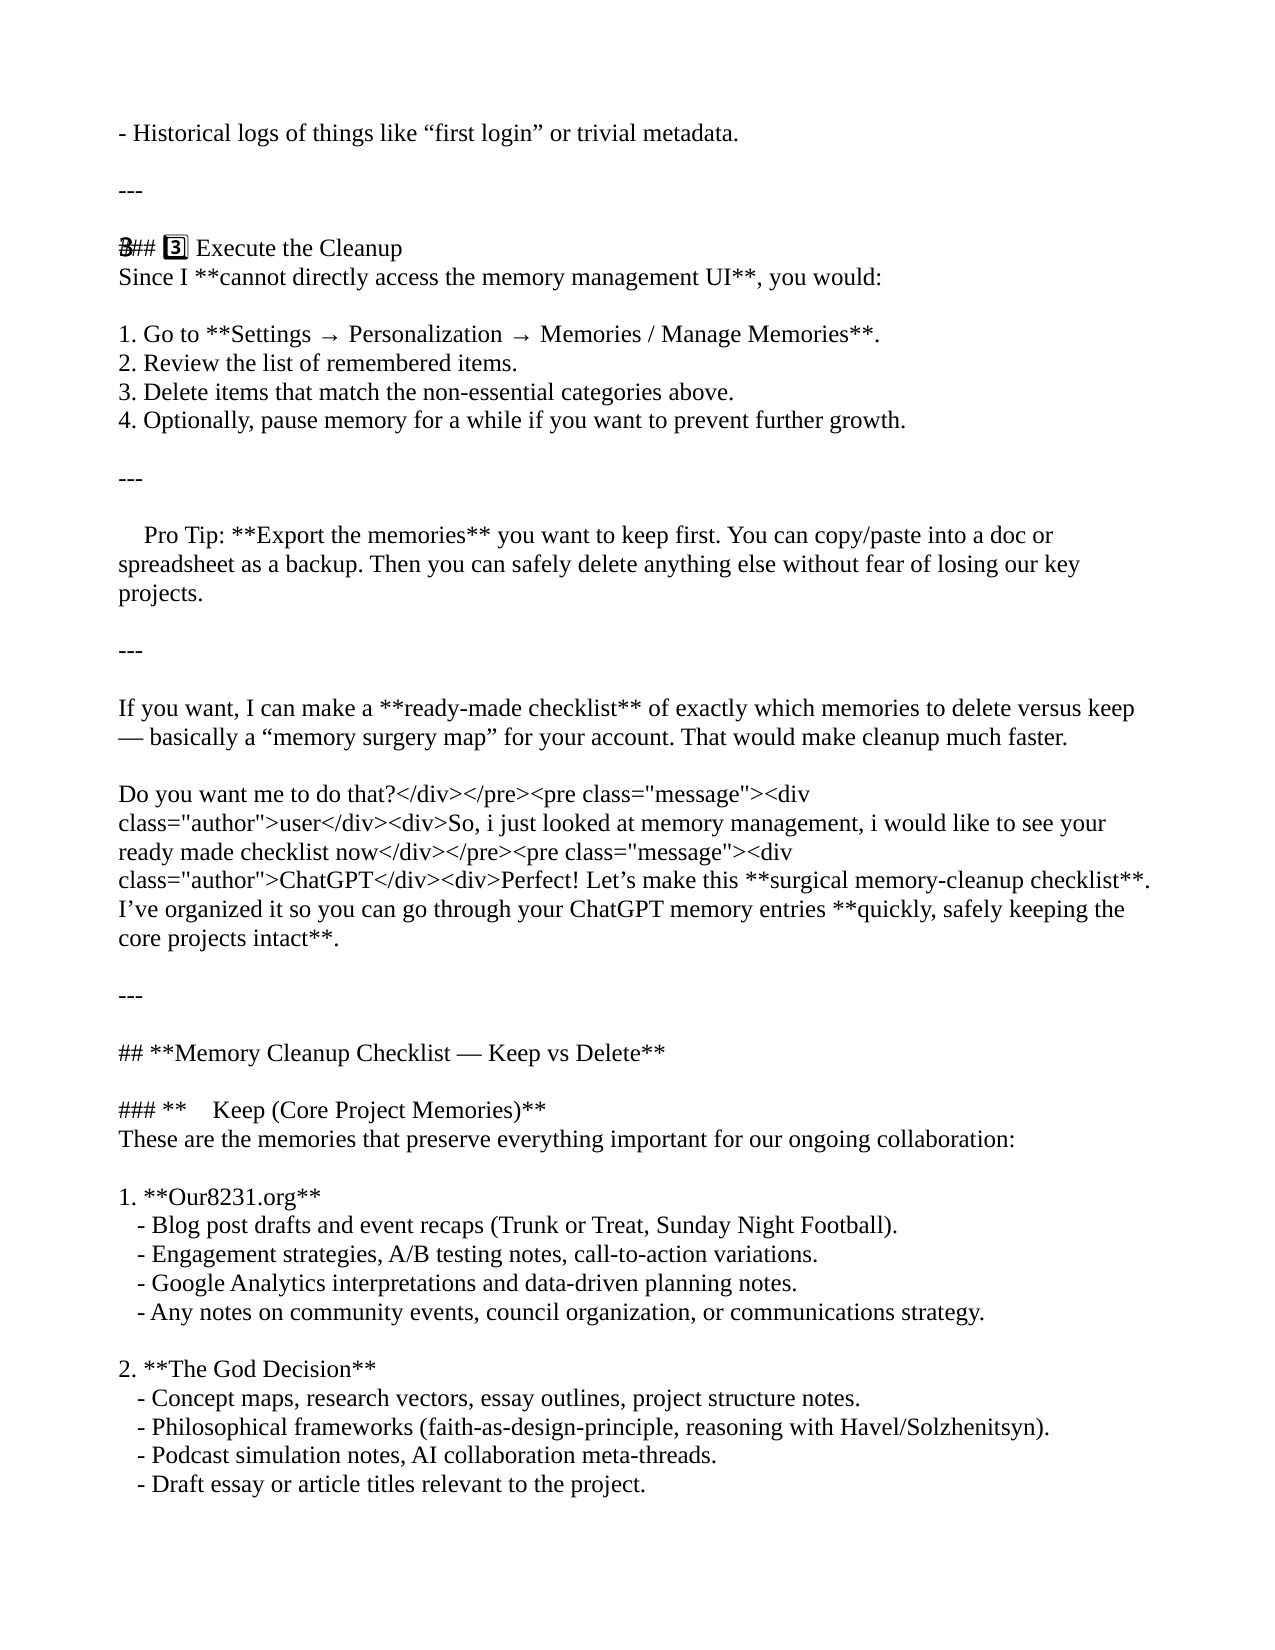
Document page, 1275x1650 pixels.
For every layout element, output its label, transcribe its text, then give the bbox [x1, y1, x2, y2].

text 1. Go to **Settings → Personalization → Memories / Manage Memories**. [118, 319, 1157, 348]
text - Any notes on community events, council organization, or communications strategy. [118, 1297, 1157, 1326]
text ### **✅ Keep (Core Project Memories)** [118, 1096, 1157, 1124]
text Do you want me to do that?</div></pre><pre class="message"><div class="author">user</div><div>So, i just looked at memory management, i would like to see your ready made checklist now</div></pre><pre class="message"><div class="author">ChatGPT</div><div>Perfect! Let’s make this **surgical memory-cleanup checklist**. I’ve organized it so you can go through your ChatGPT memory entries **quickly, safely keeping the core projects intact**. [118, 779, 1157, 952]
text - Draft essay or article titles relevant to the project. [118, 1469, 1157, 1498]
text 4. Optionally, pause memory for a while if you want to prevent further growth. [118, 406, 1157, 434]
text --- [118, 636, 1157, 664]
text 2. Review the list of remembered items. [118, 348, 1157, 377]
text - Philosophical frameworks (faith-as-design-principle, reasoning with Havel/Solzhenitsyn). [118, 1412, 1157, 1441]
text Since I **cannot directly access the memory management UI**, you would: [118, 262, 1157, 291]
text 💡 Pro Tip: **Export the memories** you want to keep first. You can copy/paste into a doc or spreadsheet as a backup. Then you can safely delete anything else without fear of losing our key projects. [118, 521, 1157, 607]
text --- [118, 176, 1157, 204]
text These are the memories that preserve everything important for our ongoing collaboration: [118, 1124, 1157, 1153]
text - Podcast simulation notes, AI collaboration meta-threads. [118, 1441, 1157, 1469]
text - Concept maps, research vectors, essay outlines, project structure notes. [118, 1383, 1157, 1412]
text ## **Memory Cleanup Checklist — Keep vs Delete** [118, 1038, 1157, 1067]
text --- [118, 463, 1157, 492]
text --- [118, 981, 1157, 1009]
text If you want, I can make a **ready-made checklist** of exactly which memories to delete versus keep — basically a “memory surgery map” for your account. That would make cleanup much faster. [118, 693, 1157, 751]
text - Engagement strategies, A/B testing notes, call-to-action variations. [118, 1239, 1157, 1268]
text - Blog post drafts and event recaps (Trunk or Treat, Sunday Night Football). [118, 1211, 1157, 1239]
text - Google Analytics interpretations and data-driven planning notes. [118, 1268, 1157, 1297]
text 3. Delete items that match the non-essential categories above. [118, 377, 1157, 406]
text 2. **The God Decision** [118, 1354, 1157, 1383]
text ### 3️⃣ Execute the Cleanup [118, 233, 1157, 262]
text 1. **Our8231.org** [118, 1182, 1157, 1211]
text - Historical logs of things like “first login” or trivial metadata. [118, 118, 1157, 147]
